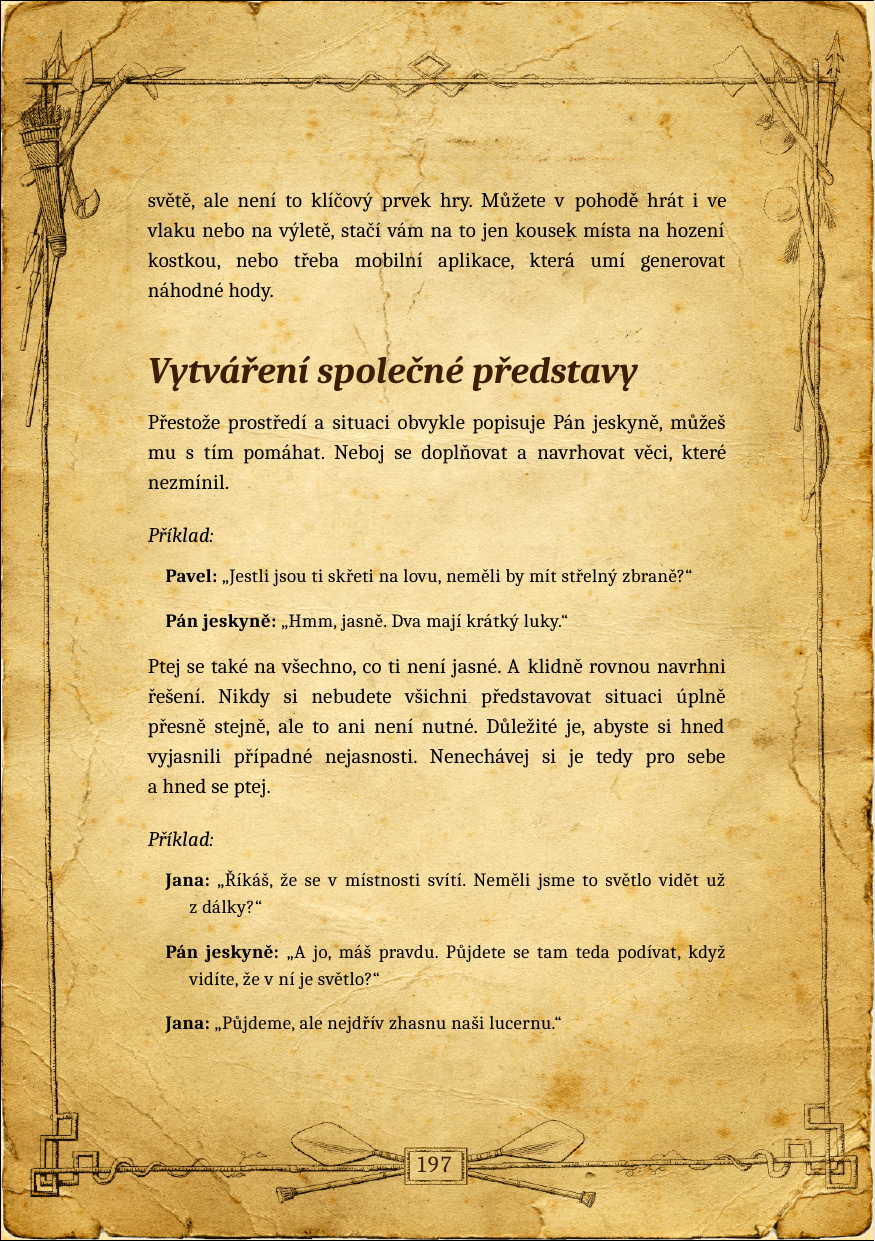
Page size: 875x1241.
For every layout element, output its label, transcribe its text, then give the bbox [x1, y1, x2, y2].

subtitle Vytváření společné představy [148, 350, 726, 393]
text Ptej se také na všechno, co ti není jasné. A⁠ klidně rovnou navrhni řešení. Nikdy si nebudete všichni představovat situaci úplně přesně stejně, ale to ani není nutné. Důležité je, abyste si hned vyjasnili případné nejasnosti. Nenechávej si je tedy pro sebe a⁠ hned se ptej. [148, 655, 726, 798]
text Příklad: [148, 828, 726, 852]
text Pán jeskyně: „A⁠ jo, máš pravdu. Půjdete se tam teda podívat, když vidíte, že v⁠ ní je světlo?“ [165, 941, 726, 990]
text světě, ale není to klíčový prvek hry. Můžete v⁠ pohodě hrát i⁠ ve vlaku nebo na výletě, stačí vám na to jen kousek místa na hození kostkou, nebo třeba mobilní aplikace, která umí generovat náhodné hody. [148, 189, 726, 303]
text Přestože prostředí a⁠ situaci obvykle popisuje Pán jeskyně, můžeš mu s⁠ tím pomáhat. Neboj se doplňovat a⁠ navrhovat věci, které nezmínil. [148, 411, 726, 494]
text Pán jeskyně: „Hmm, jasně. Dva mají krátký luky.“ [165, 610, 726, 632]
text Pavel: „Jestli jsou ti skřeti na lovu, neměli by mít střelný zbraně?“ [165, 566, 726, 587]
text Příklad: [148, 524, 726, 548]
text Jana: „Půjdeme, ale nejdřív zhasnu naši lucernu.“ [165, 1013, 726, 1034]
text Jana: „Říkáš, že se v⁠ místnosti svítí. Neměli jsme to světlo vidět už z⁠ dálky?“ [165, 870, 726, 918]
picture [1, 1, 874, 1240]
